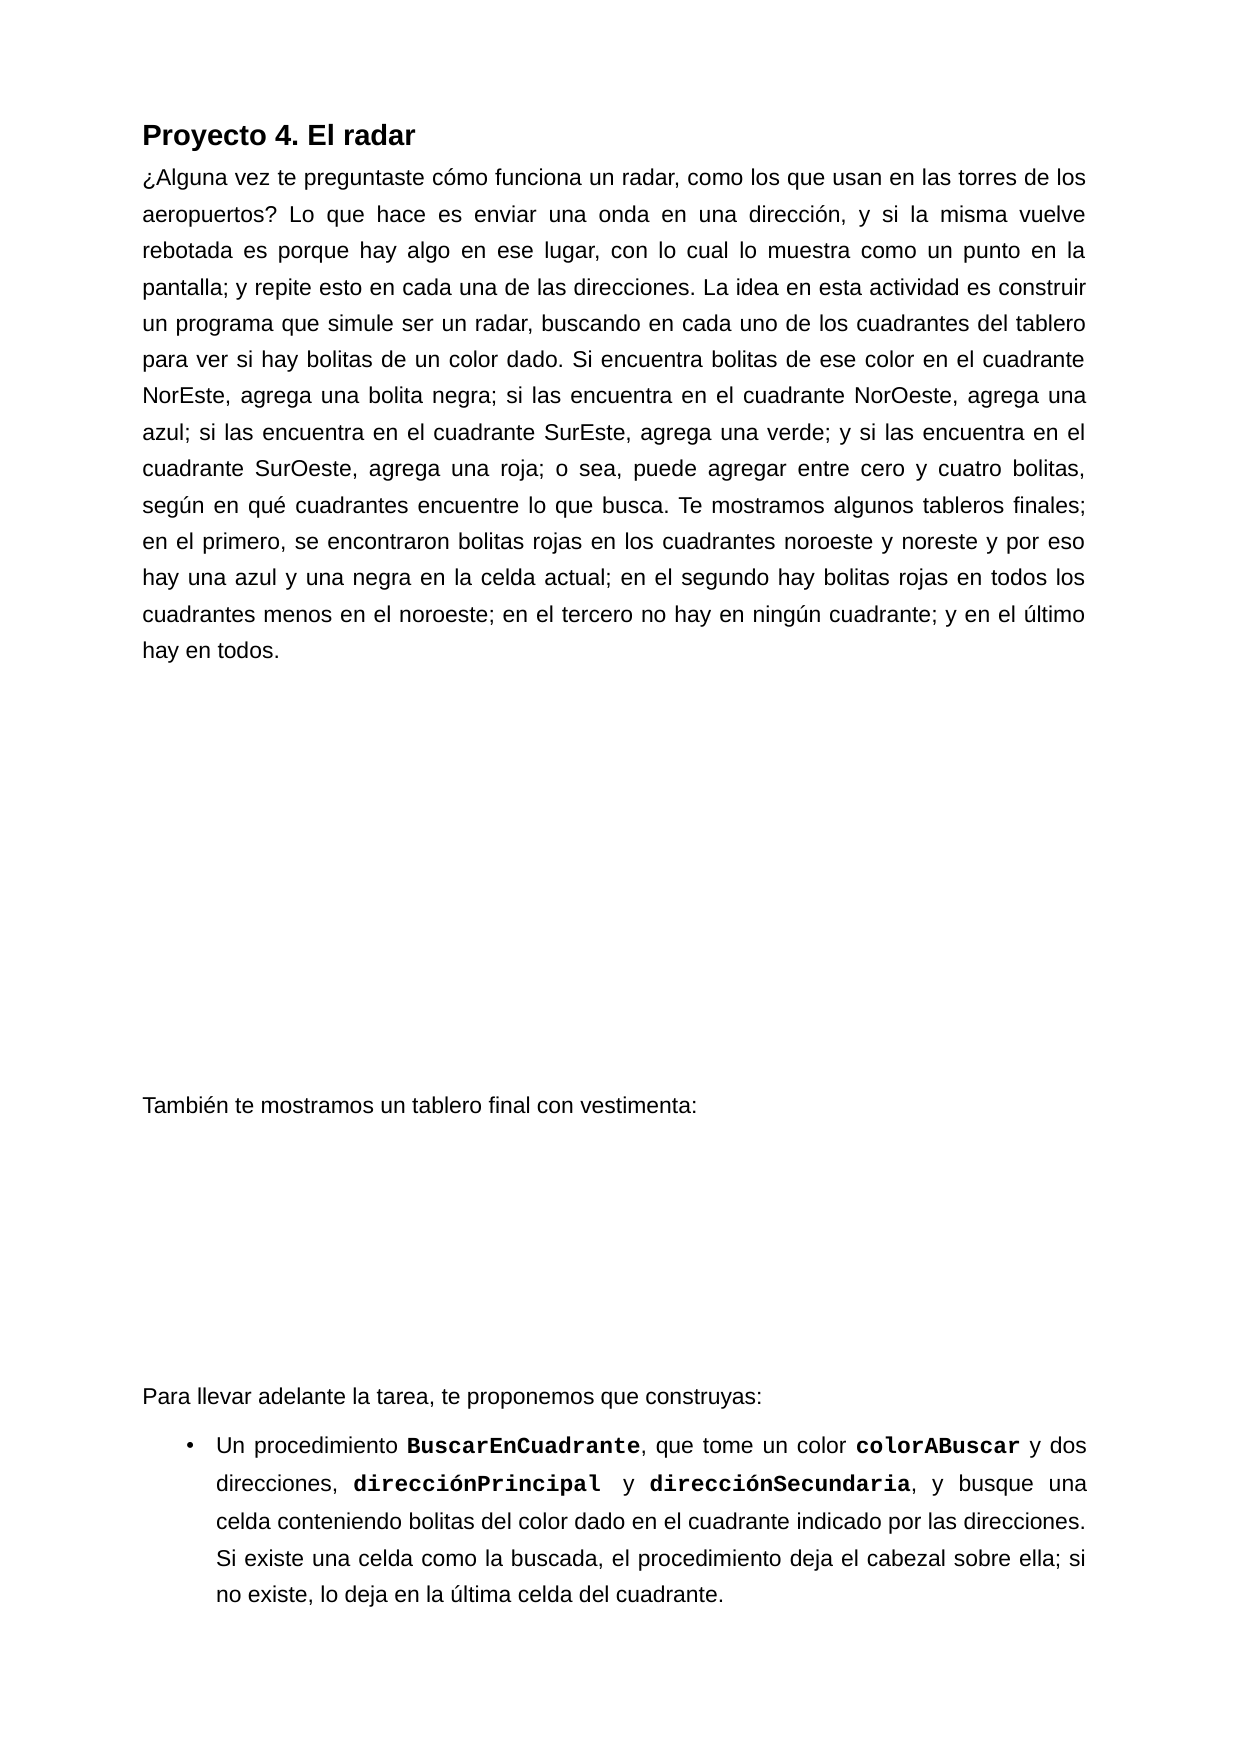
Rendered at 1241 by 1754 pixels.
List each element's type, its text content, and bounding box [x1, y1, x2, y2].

list Un procedimiento BuscarEnCuadrante, que tome un color colorABuscar y dos direcciones, direcciónPrincipal y direcciónSecundaria, y busque una celda conteniendo bolitas del color dado en el cuadrante indicado por las direcciones. Si existe una celda como la buscada, el procedimiento deja el cabezal sobre ella; si no existe, lo deja en la última celda del cuadrante. [186, 1432, 1087, 1607]
text También te mostramos un tablero final con vestimenta: [142, 1092, 1087, 1118]
text ¿Alguna vez te preguntaste cómo funciona un radar, como los que usan en las torres de los aeropuertos? Lo que hace es enviar una onda en una dirección, y si la misma vuelve rebotada es porque hay algo en ese lugar, con lo cual lo muestra como un punto en la pantalla; y repite esto en cada una de las direcciones. La idea en esta actividad es construir un programa que simule ser un radar, buscando en cada uno de los cuadrantes del tablero para ver si hay bolitas de un color dado. Si encuentra bolitas de ese color en el cuadrante NorEste, agrega una bolita negra; si las encuentra en el cuadrante NorOeste, agrega una azul; si las encuentra en el cuadrante SurEste, agrega una verde; y si las encuentra en el cuadrante SurOeste, agrega una roja; o sea, puede agregar entre cero y cuatro bolitas, según en qué cuadrantes encuentre lo que busca. Te mostramos algunos tableros finales; en el primero, se encontraron bolitas rojas en los cuadrantes noroeste y noreste y por eso hay una azul y una negra en la celda actual; en el segundo hay bolitas rojas en todos los cuadrantes menos en el noroeste; en el tercero no hay en ningún cuadrante; y en el último hay en todos. [142, 164, 1087, 663]
text Para llevar adelante la tarea, te proponemos que construyas: [142, 1383, 1087, 1409]
text Proyecto 4. El radar [142, 118, 1087, 152]
